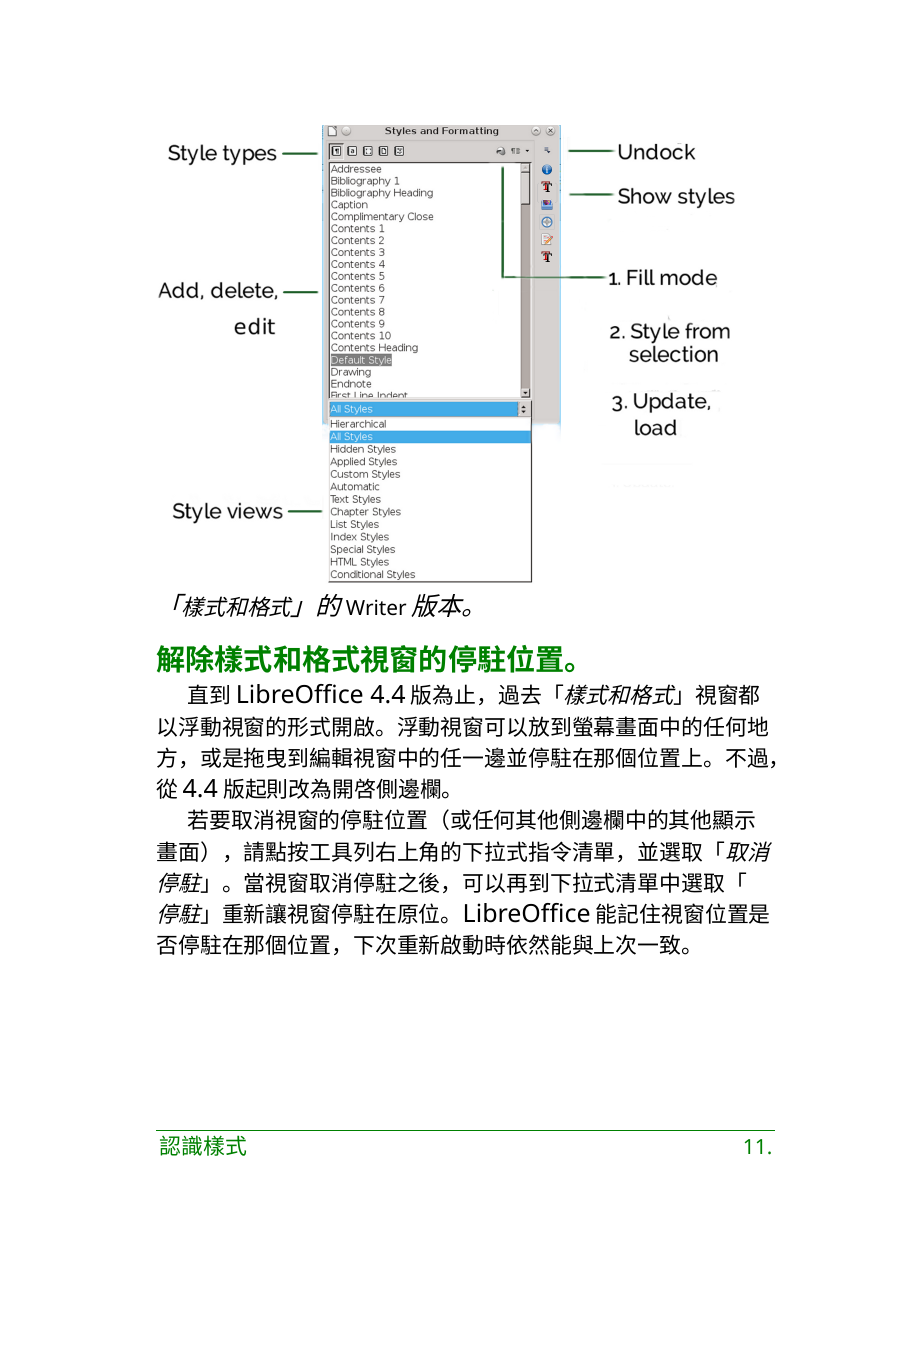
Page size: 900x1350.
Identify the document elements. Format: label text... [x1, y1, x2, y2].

table_cell 「樣式和格式」的Writer版本。 [156, 586, 775, 621]
subtitle 解除樣式和格式視窗的停駐位置。 [156, 637, 775, 679]
text 直到LibreOffice 4.4版為止，過去「樣式和格式」視窗都以浮動視窗的形式開啟。浮動視窗可以放到螢幕畫面中的任何地方，或是拖曳到編輯視窗中的任一邊並停駐在那個位置上。不過，從4.4版起則改為開啓側邊欄。 [156, 679, 775, 804]
picture [156, 125, 738, 584]
table_header [156, 125, 775, 586]
text 若要取消視窗的停駐位置（或任何其他側邊欄中的其他顯示畫面），請點按工具列右上角的下拉式指令清單，並選取「取消停駐」。當視窗取消停駐之後，可以再到下拉式清單中選取「 停駐」重新讓視窗停駐在原位。LibreOffice能記住視窗位置是否停駐在那個位置，下次重新啟動時依然能與上次一致。 [156, 804, 775, 960]
